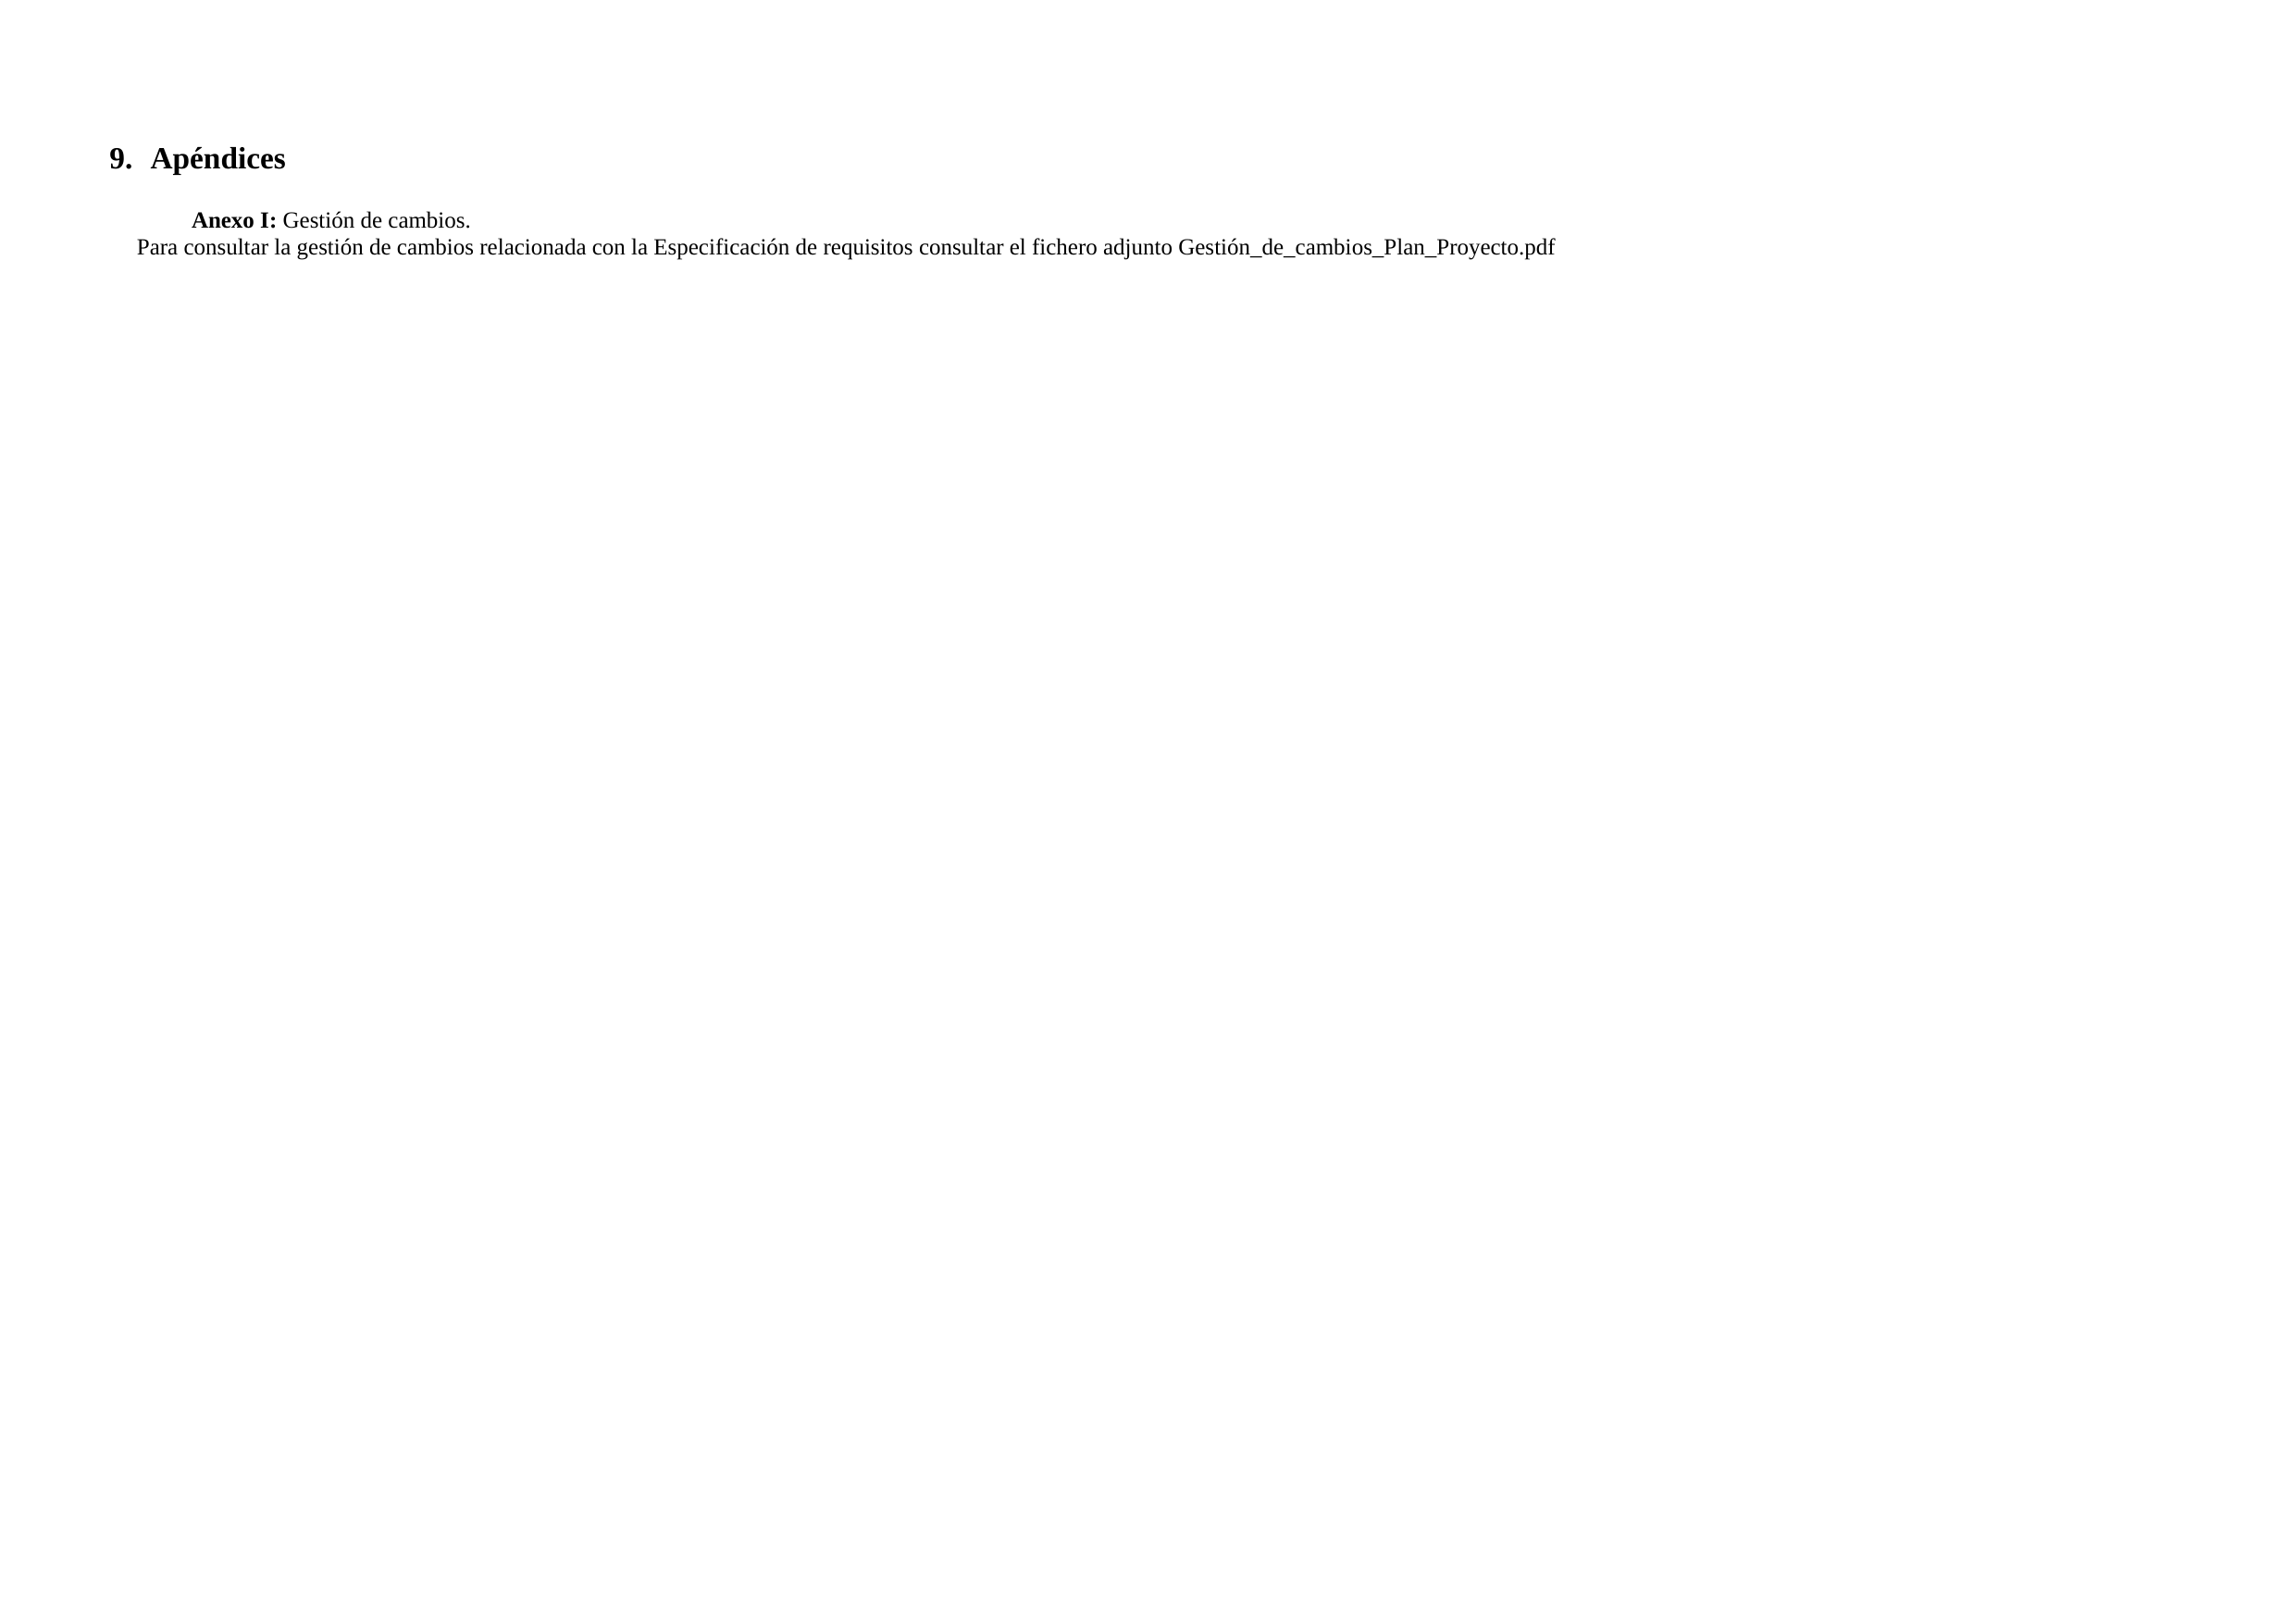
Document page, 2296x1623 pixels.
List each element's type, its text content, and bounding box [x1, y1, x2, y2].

list Anexo I: Gestión de cambios. [137, 206, 2186, 233]
list Apéndices [109, 141, 2186, 176]
list Para consultar la gestión de cambios relacionada con la Especificación de requisitos consultar el fichero adjunto Gestión_de_cambios_Plan_Proyecto.pdf [82, 233, 2186, 260]
